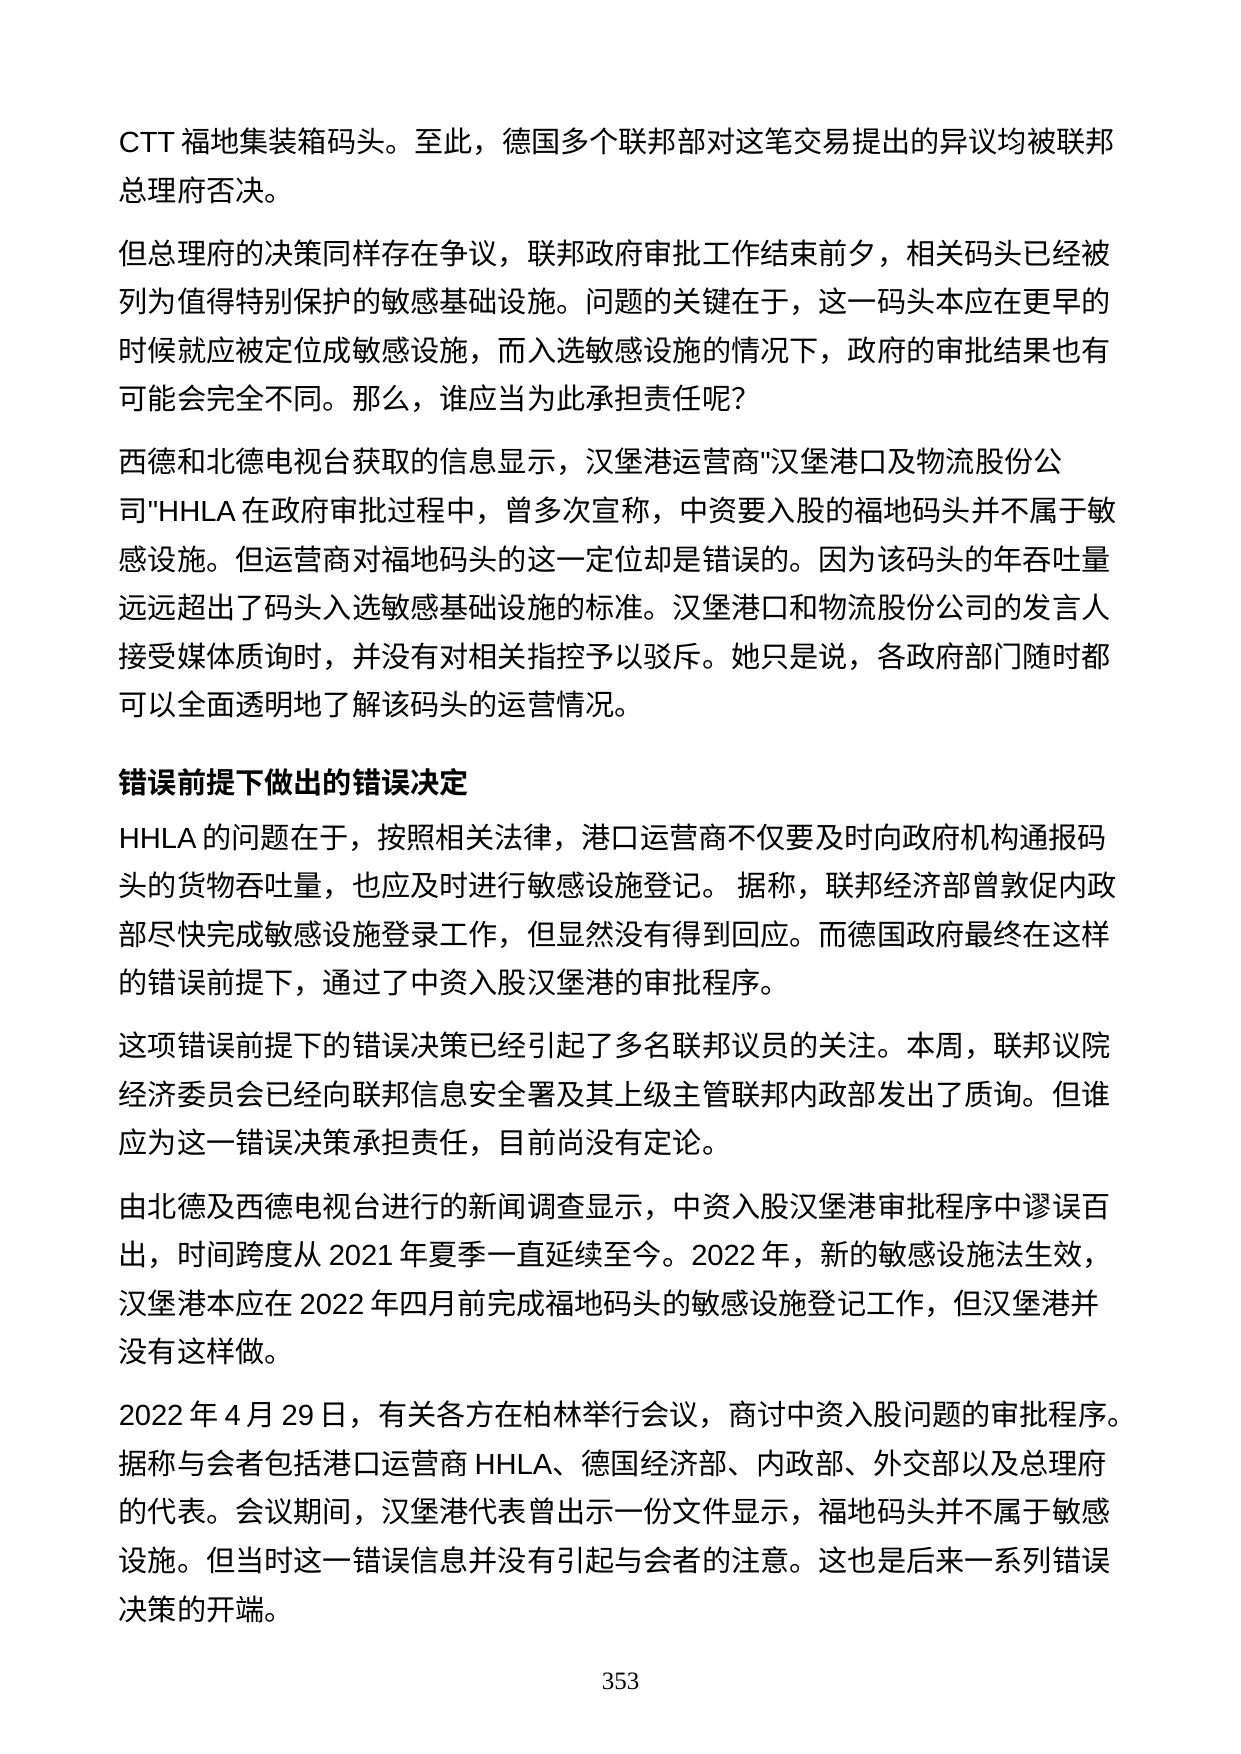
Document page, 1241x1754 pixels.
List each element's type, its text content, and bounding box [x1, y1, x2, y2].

text 但总理府的决策同样存在争议，联邦政府审批工作结束前夕，相关码头已经被列为值得特别保护的敏感基础设施。问题的关键在于，这一码头本应在更早的时候就应被定位成敏感设施，而入选敏感设施的情况下，政府的审批结果也有可能会完全不同。那么，谁应当为此承担责任呢？ [118, 230, 1122, 418]
text HHLA的问题在于，按照相关法律，港口运营商不仅要及时向政府机构通报码头的货物吞吐量，也应及时进行敏感设施登记。 据称，联邦经济部曾敦促内政部尽快完成敏感设施登录工作，但显然没有得到回应。而德国政府最终在这样的错误前提下，通过了中资入股汉堡港的审批程序。 [118, 814, 1122, 1002]
text CTT福地集装箱码头。至此，德国多个联邦部对这笔交易提出的异议均被联邦总理府否决。 [118, 118, 1122, 209]
subtitle 错误前提下做出的错误决定 [118, 759, 1122, 802]
text 由北德及西德电视台进行的新闻调查显示，中资入股汉堡港审批程序中谬误百出，时间跨度从2021年夏季一直延续至今。2022年，新的敏感设施法生效，汉堡港本应在2022年四月前完成福地码头的敏感设施登记工作，但汉堡港并没有这样做。 [118, 1183, 1122, 1371]
text 西德和北德电视台获取的信息显示，汉堡港运营商"汉堡港口及物流股份公司"HHLA在政府审批过程中，曾多次宣称，中资要入股的福地码头并不属于敏感设施。但运营商对福地码头的这一定位却是错误的。因为该码头的年吞吐量远远超出了码头入选敏感基础设施的标准。汉堡港口和物流股份公司的发言人接受媒体质询时，并没有对相关指控予以驳斥。她只是说，各政府部门随时都可以全面透明地了解该码头的运营情况。 [118, 439, 1122, 724]
text 这项错误前提下的错误决策已经引起了多名联邦议员的关注。本周，联邦议院经济委员会已经向联邦信息安全署及其上级主管联邦内政部发出了质询。但谁应为这一错误决策承担责任，目前尚没有定论。 [118, 1023, 1122, 1162]
text 2022年4月29日，有关各方在柏林举行会议，商讨中资入股问题的审批程序。据称与会者包括港口运营商HHLA、德国经济部、内政部、外交部以及总理府的代表。会议期间，汉堡港代表曾出示一份文件显示，福地码头并不属于敏感设施。但当时这一错误信息并没有引起与会者的注意。这也是后来一系列错误决策的开端。 [118, 1392, 1122, 1628]
